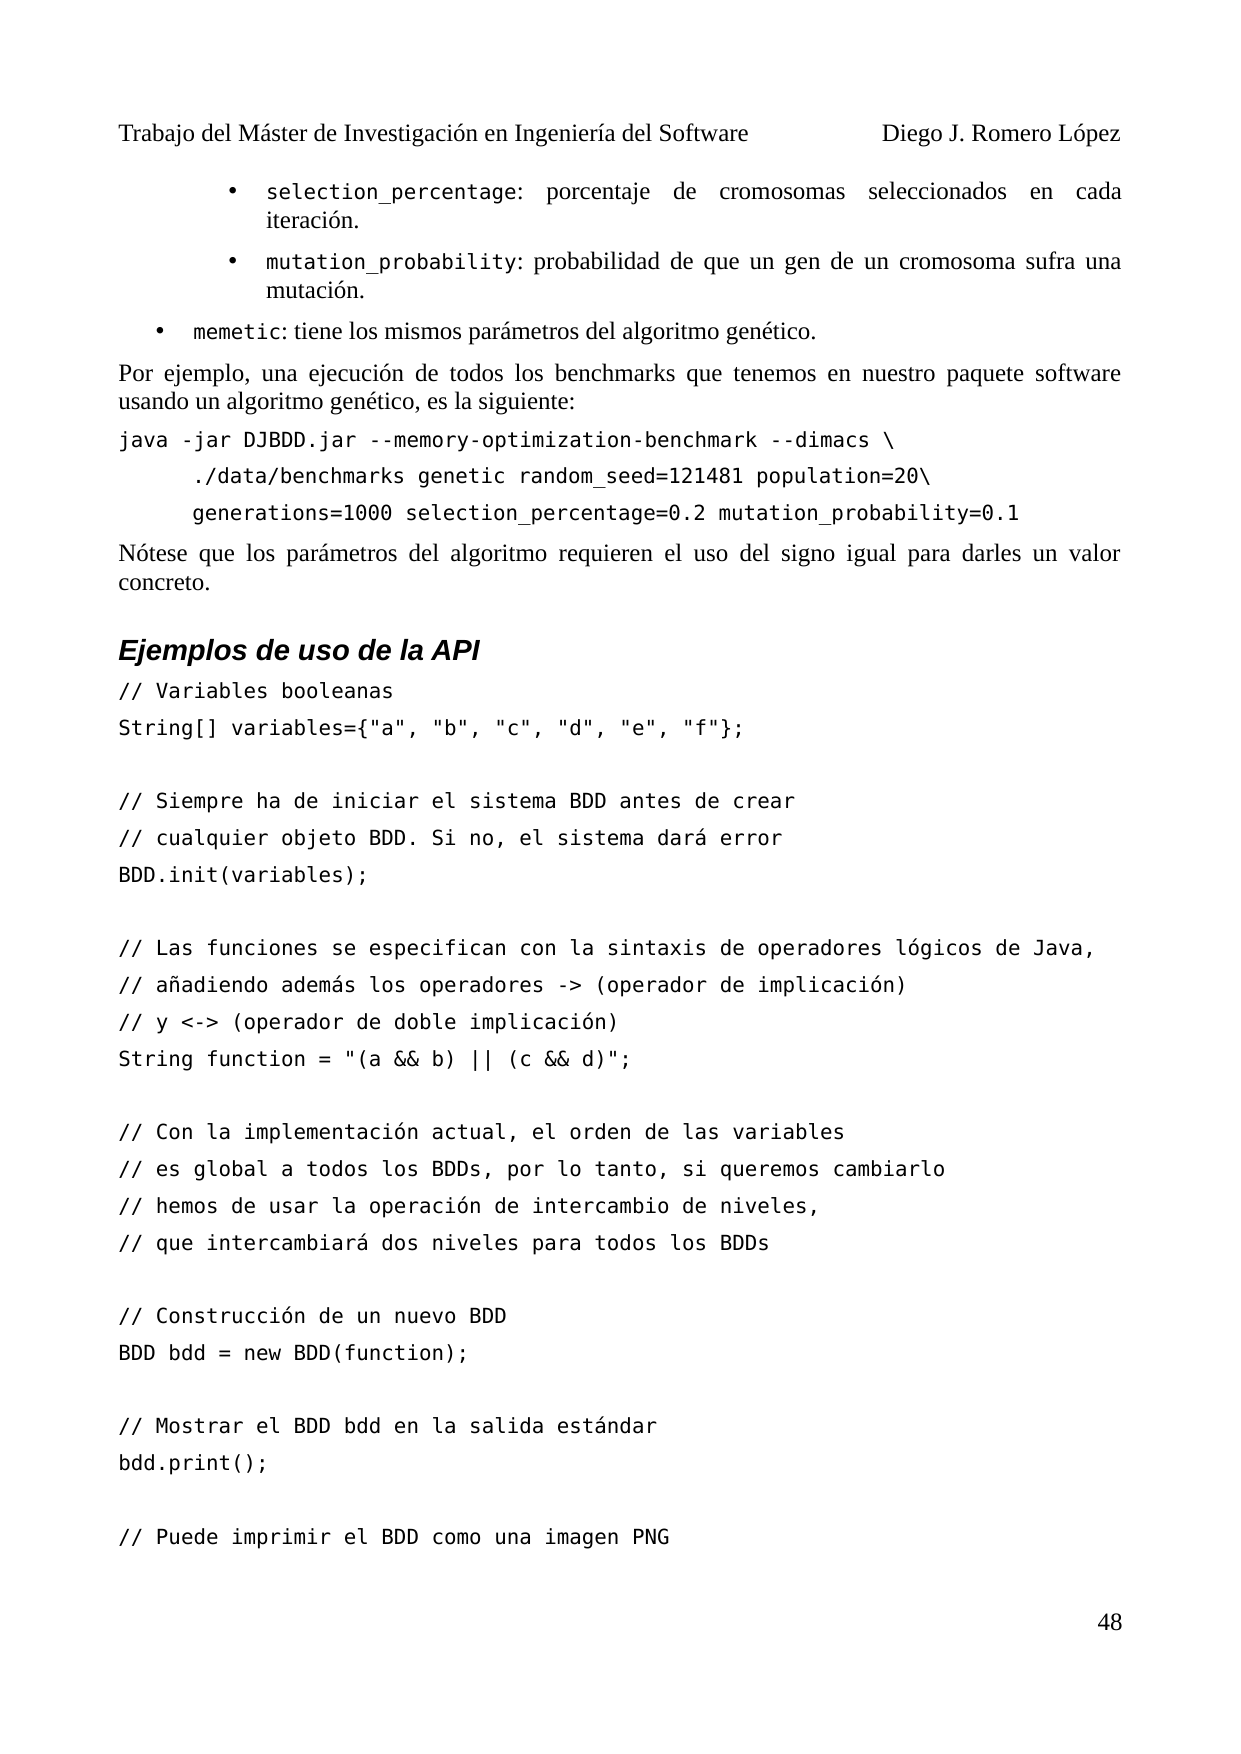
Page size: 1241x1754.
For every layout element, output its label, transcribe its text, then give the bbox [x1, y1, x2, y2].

text // Mostrar el BDD bdd en la salida estándar [118, 1414, 1122, 1439]
text // es global a todos los BDDs, por lo tanto, si queremos cambiarlo [118, 1157, 1122, 1181]
list mutation_probability: probabilidad de que un gen de un cromosoma sufra una mutación. [228, 246, 1122, 304]
text // Con la implementación actual, el orden de las variables [118, 1120, 1122, 1144]
text // Construcción de un nuevo BDD [118, 1304, 1122, 1328]
text String function = "(a && b) || (c && d)"; [118, 1047, 1122, 1071]
text // Variables booleanas [118, 679, 1122, 703]
text // Las funciones se especifican con la sintaxis de operadores lógicos de Java, [118, 936, 1122, 961]
text generations=1000 selection_percentage=0.2 mutation_probability=0.1 [118, 501, 1122, 525]
list memetic: tiene los mismos parámetros del algoritmo genético. [156, 316, 1122, 345]
text // Siempre ha de iniciar el sistema BDD antes de crear [118, 789, 1122, 813]
text String[] variables={"a", "b", "c", "d", "e", "f"}; [118, 716, 1122, 740]
text // Puede imprimir el BDD como una imagen PNG [118, 1525, 1122, 1549]
text // cualquier objeto BDD. Si no, el sistema dará error [118, 826, 1122, 850]
text BDD bdd = new BDD(function); [118, 1341, 1122, 1365]
subtitle Ejemplos de uso de la API [118, 633, 1122, 666]
text Por ejemplo, una ejecución de todos los benchmarks que tenemos en nuestro paquete software usando un algoritmo genético, es la siguiente: [118, 358, 1122, 415]
text // y <-> (operador de doble implicación) [118, 1010, 1122, 1034]
text bdd.print(); [118, 1451, 1122, 1475]
text // hemos de usar la operación de intercambio de niveles, [118, 1194, 1122, 1218]
text // que intercambiará dos niveles para todos los BDDs [118, 1231, 1122, 1255]
text // añadiendo además los operadores -> (operador de implicación) [118, 973, 1122, 997]
text ./data/benchmarks genetic random_seed=121481 population=20\ [118, 464, 1122, 489]
text BDD.init(variables); [118, 863, 1122, 887]
text Nótese que los parámetros del algoritmo requieren el uso del signo igual para darles un valor concreto. [118, 538, 1122, 595]
list selection_percentage: porcentaje de cromosomas seleccionados en cada iteración. [228, 176, 1122, 234]
text java -jar DJBDD.jar --memory-optimization-benchmark --dimacs \ [118, 428, 1122, 452]
